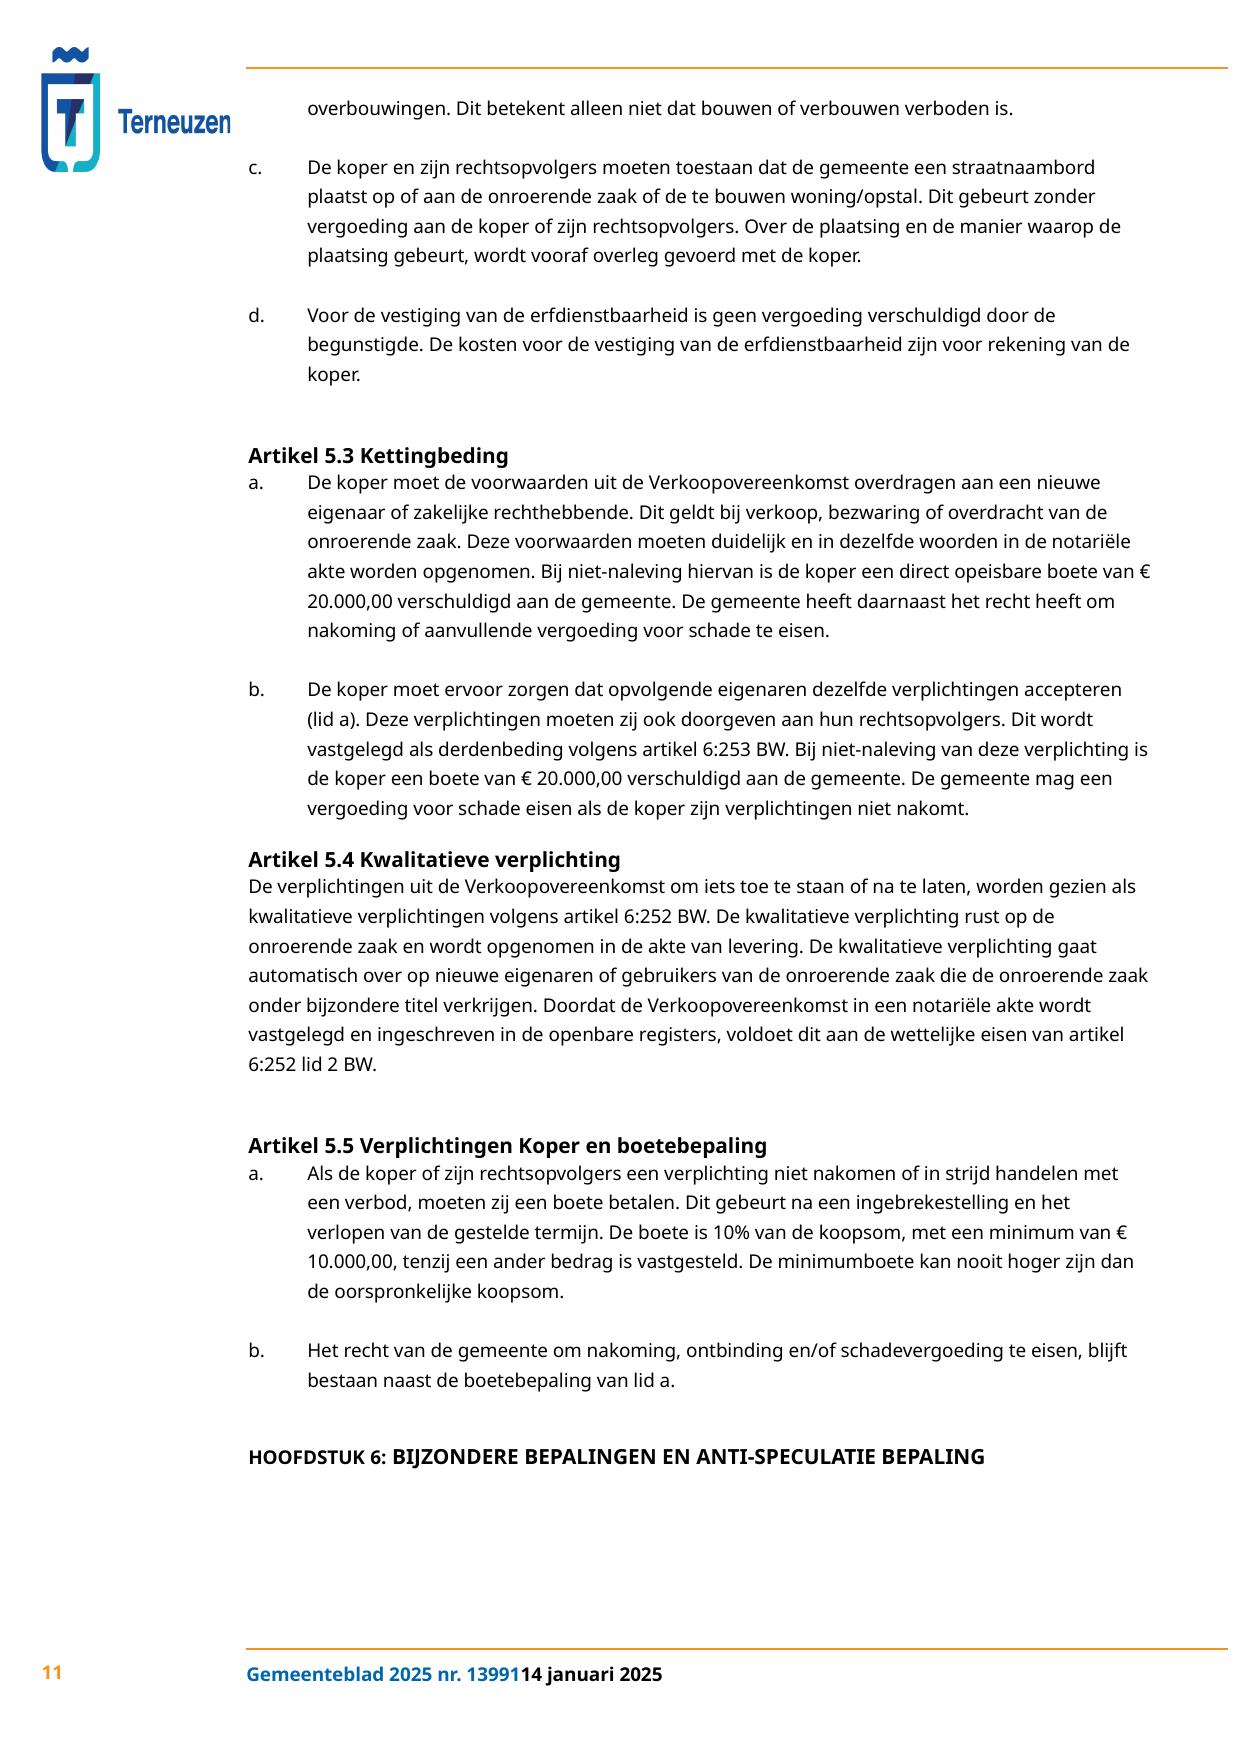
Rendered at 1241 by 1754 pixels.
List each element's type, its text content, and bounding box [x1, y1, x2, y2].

text Artikel 5.4 Kwalitatieve verplichting [248, 845, 1152, 874]
text Artikel 5.5 Verplichtingen Koper en boetebepaling [248, 1131, 1152, 1160]
list Als de koper of zijn rechtsopvolgers een verplichting niet nakomen of in strijd handelen met een verbod, moeten zij een boete betalen. Dit gebeurt na een ingebrekestelling en het verlopen van de gestelde termijn. De boete is 10% van de koopsom, met een minimum van € 10.000,00, tenzij een ander bedrag is vastgesteld. De minimumboete kan nooit hoger zijn dan de oorspronkelijke koopsom. [248, 1160, 1152, 1304]
list De koper moet ervoor zorgen dat opvolgende eigenaren dezelfde verplichtingen accepteren (lid a). Deze verplichtingen moeten zij ook doorgeven aan hun rechtsopvolgers. Dit wordt vastgelegd als derdenbeding volgens artikel 6:253 BW. Bij niet-naleving van deze verplichting is de koper een boete van € 20.000,00 verschuldigd aan de gemeente. De gemeente mag een vergoeding voor schade eisen als de koper zijn verplichtingen niet nakomt. [248, 677, 1152, 821]
list De koper moet de voorwaarden uit de Verkoopovereenkomst overdragen aan een nieuwe eigenaar of zakelijke rechthebbende. Dit geldt bij verkoop, bezwaring of overdracht van de onroerende zaak. Deze voorwaarden moeten duidelijk en in dezelfde woorden in de notariële akte worden opgenomen. Bij niet-naleving hiervan is de koper een direct opeisbare boete van € 20.000,00 verschuldigd aan de gemeente. De gemeente heeft daarnaast het recht heeft om nakoming of aanvullende vergoeding voor schade te eisen. [248, 469, 1152, 643]
list Voor de vestiging van de erfdienstbaarheid is geen vergoeding verschuldigd door de begunstigde. De kosten voor de vestiging van de erfdienstbaarheid zijn voor rekening van de koper. [248, 302, 1152, 387]
text HOOFDSTUK 6: BIJZONDERE BEPALINGEN EN ANTI-SPECULATIE BEPALING [248, 1442, 1152, 1470]
text Artikel 5.3 Kettingbeding [248, 441, 1152, 469]
picture [41, 47, 231, 172]
text De verplichtingen uit de Verkoopovereenkomst om iets toe te staan of na te laten, worden gezien als kwalitatieve verplichtingen volgens artikel 6:252 BW. De kwalitatieve verplichting rust op de onroerende zaak en wordt opgenomen in de akte van levering. De kwalitatieve verplichting gaat automatisch over op nieuwe eigenaren of gebruikers van de onroerende zaak die de onroerende zaak onder bijzondere titel verkrijgen. Doordat de Verkoopovereenkomst in een notariële akte wordt vastgelegd en ingeschreven in de openbare registers, voldoet dit aan de wettelijke eisen van artikel 6:252 lid 2 BW. [248, 874, 1152, 1077]
list De koper en zijn rechtsopvolgers moeten toestaan dat de gemeente een straatnaambord plaatst op of aan de onroerende zaak of de te bouwen woning/opstal. Dit gebeurt zonder vergoeding aan de koper of zijn rechtsopvolgers. Over de plaatsing en de manier waarop de plaatsing gebeurt, wordt vooraf overleg gevoerd met de koper. [248, 154, 1152, 268]
list overbouwingen. Dit betekent alleen niet dat bouwen of verbouwen verboden is. [248, 95, 1152, 121]
list Het recht van de gemeente om nakoming, ontbinding en/of schadevergoeding te eisen, blijft bestaan naast de boetebepaling van lid a. [248, 1337, 1152, 1392]
